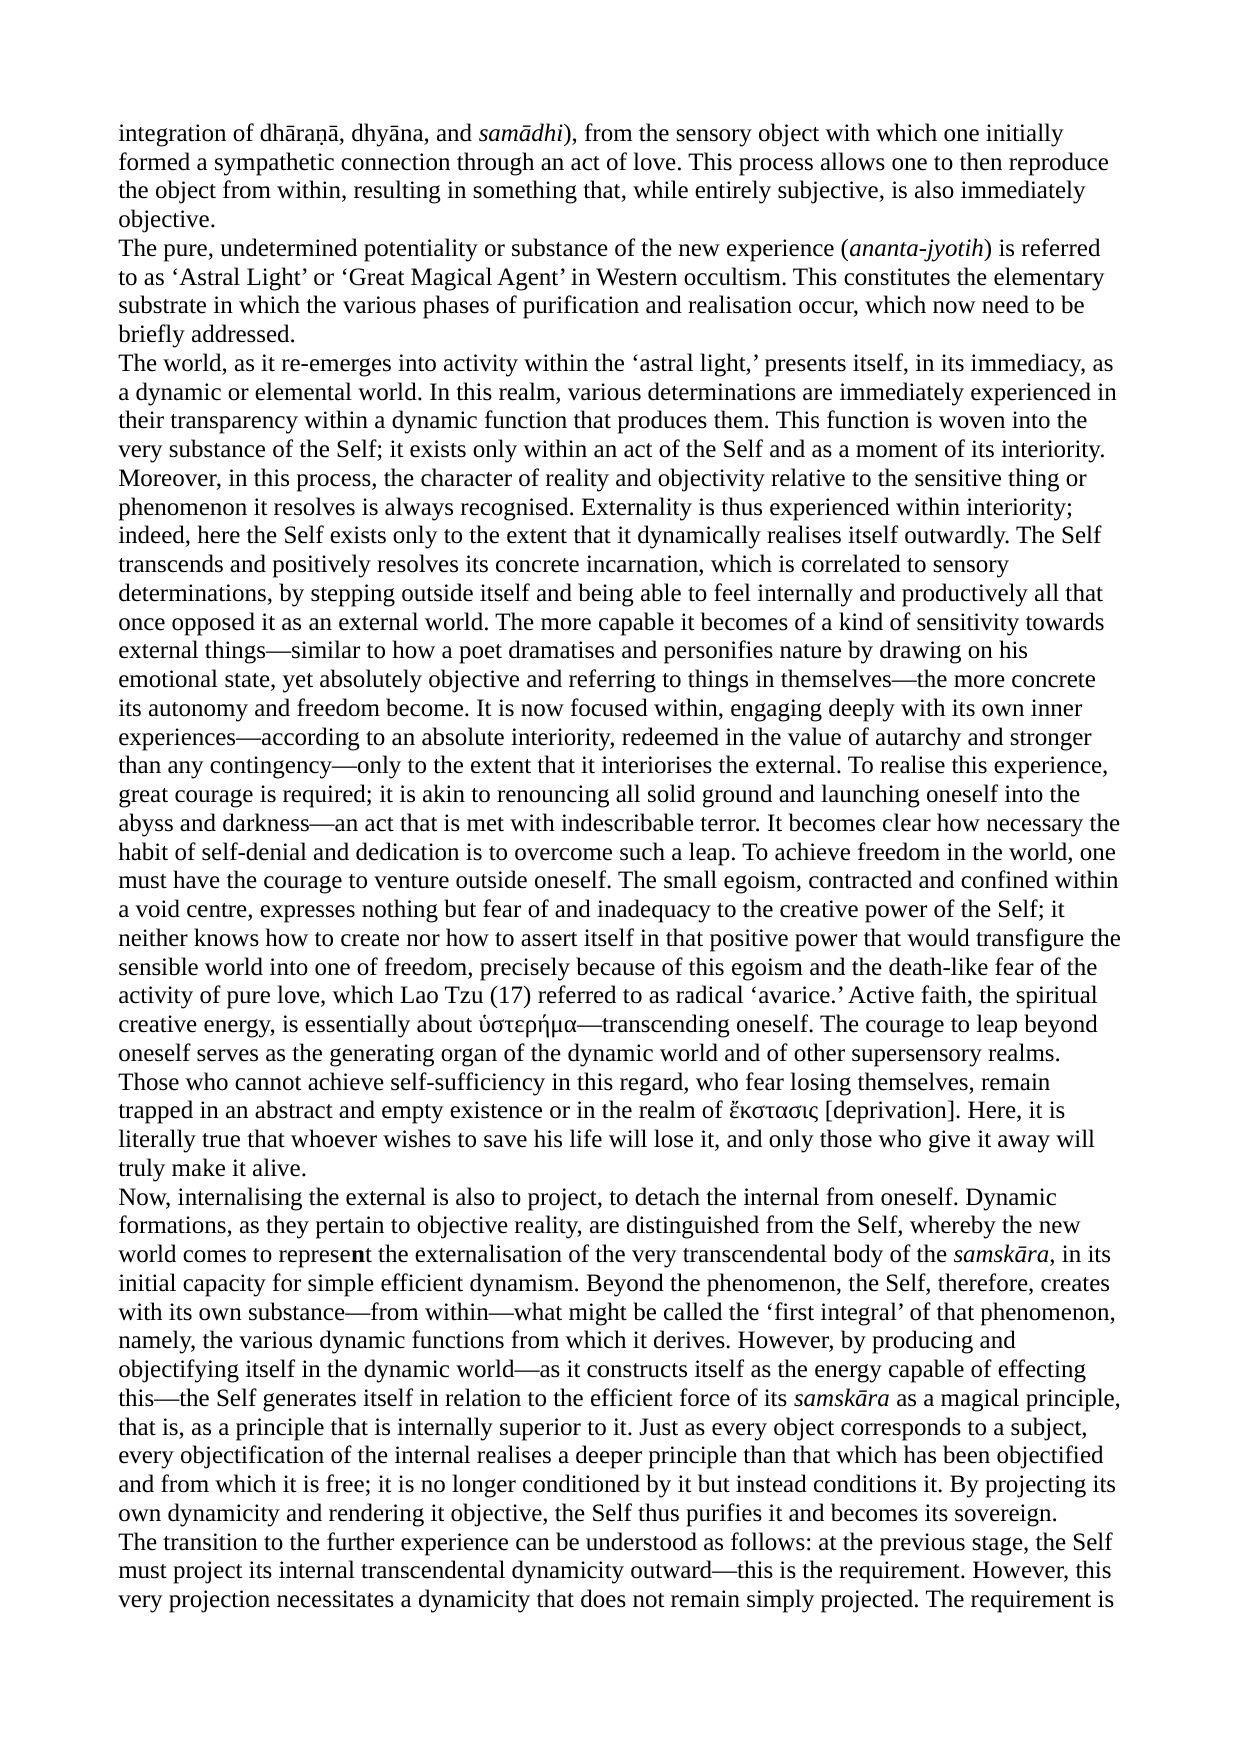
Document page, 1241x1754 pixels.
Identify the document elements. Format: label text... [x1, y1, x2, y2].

text The world, as it re-emerges into activity within the ‘astral light,’ presents itself, in its immediacy, as a dynamic or elemental world. In this realm, various determinations are immediately experienced in their transparency within a dynamic function that produces them. This function is woven into the very substance of the Self; it exists only within an act of the Self and as a moment of its interiority. Moreover, in this process, the character of reality and objectivity relative to the sensitive thing or phenomenon it resolves is always recognised. Externality is thus experienced within interiority; indeed, here the Self exists only to the extent that it dynamically realises itself outwardly. The Self transcends and positively resolves its concrete incarnation, which is correlated to sensory determinations, by stepping outside itself and being able to feel internally and productively all that once opposed it as an external world. The more capable it becomes of a kind of sensitivity towards external things—similar to how a poet dramatises and personifies nature by drawing on his emotional state, yet absolutely objective and referring to things in themselves—the more concrete its autonomy and freedom become. It is now focused within, engaging deeply with its own inner experiences—according to an absolute interiority, redeemed in the value of autarchy and stronger than any contingency—only to the extent that it interiorises the external. To realise this experience, great courage is required; it is akin to renouncing all solid ground and launching oneself into the abyss and darkness—an act that is met with indescribable terror. It becomes clear how necessary the habit of self-denial and dedication is to overcome such a leap. To achieve freedom in the world, one must have the courage to venture outside oneself. The small egoism, contracted and confined within a void centre, expresses nothing but fear of and inadequacy to the creative power of the Self; it neither knows how to create nor how to assert itself in that positive power that would transfigure the sensible world into one of freedom, precisely because of this egoism and the death-like fear of the activity of pure love, which Lao Tzu (17) referred to as radical ‘avarice.’ Active faith, the spiritual creative energy, is essentially about ὑστερήμα—transcending oneself. The courage to leap beyond oneself serves as the generating organ of the dynamic world and of other supersensory realms. Those who cannot achieve self-sufficiency in this regard, who fear losing themselves, remain trapped in an abstract and empty existence or in the realm of ἔκστασις [deprivation]. Here, it is literally true that whoever wishes to save his life will lose it, and only those who give it away will truly make it alive. [118, 348, 1122, 1182]
text The pure, undetermined potentiality or substance of the new experience (ananta-jyotih) is referred to as ‘Astral Light’ or ‘Great Magical Agent’ in Western occultism. This constitutes the elementary substrate in which the various phases of purification and realisation occur, which now need to be briefly addressed. [118, 233, 1122, 348]
text integration of dhāraṇā, dhyāna, and samādhi), from the sensory object with which one initially formed a sympathetic connection through an act of love. This process allows one to then reproduce the object from within, resulting in something that, while entirely subjective, is also immediately objective. [118, 118, 1122, 233]
text Now, internalising the external is also to project, to detach the internal from oneself. Dynamic formations, as they pertain to objective reality, are distinguished from the Self, whereby the new world comes to represent the externalisation of the very transcendental body of the samskāra, in its initial capacity for simple efficient dynamism. Beyond the phenomenon, the Self, therefore, creates with its own substance—from within—what might be called the ‘first integral’ of that phenomenon, namely, the various dynamic functions from which it derives. However, by producing and objectifying itself in the dynamic world—as it constructs itself as the energy capable of effecting this—the Self generates itself in relation to the efficient force of its samskāra as a magical principle, that is, as a principle that is internally superior to it. Just as every object corresponds to a subject, every objectification of the internal realises a deeper principle than that which has been objectified and from which it is free; it is no longer conditioned by it but instead conditions it. By projecting its own dynamicity and rendering it objective, the Self thus purifies it and becomes its sovereign. [118, 1182, 1122, 1527]
text The transition to the further experience can be understood as follows: at the previous stage, the Self must project its internal transcendental dynamicity outward—this is the requirement. However, this very projection necessitates a dynamicity that does not remain simply projected. The requirement is [118, 1527, 1122, 1613]
